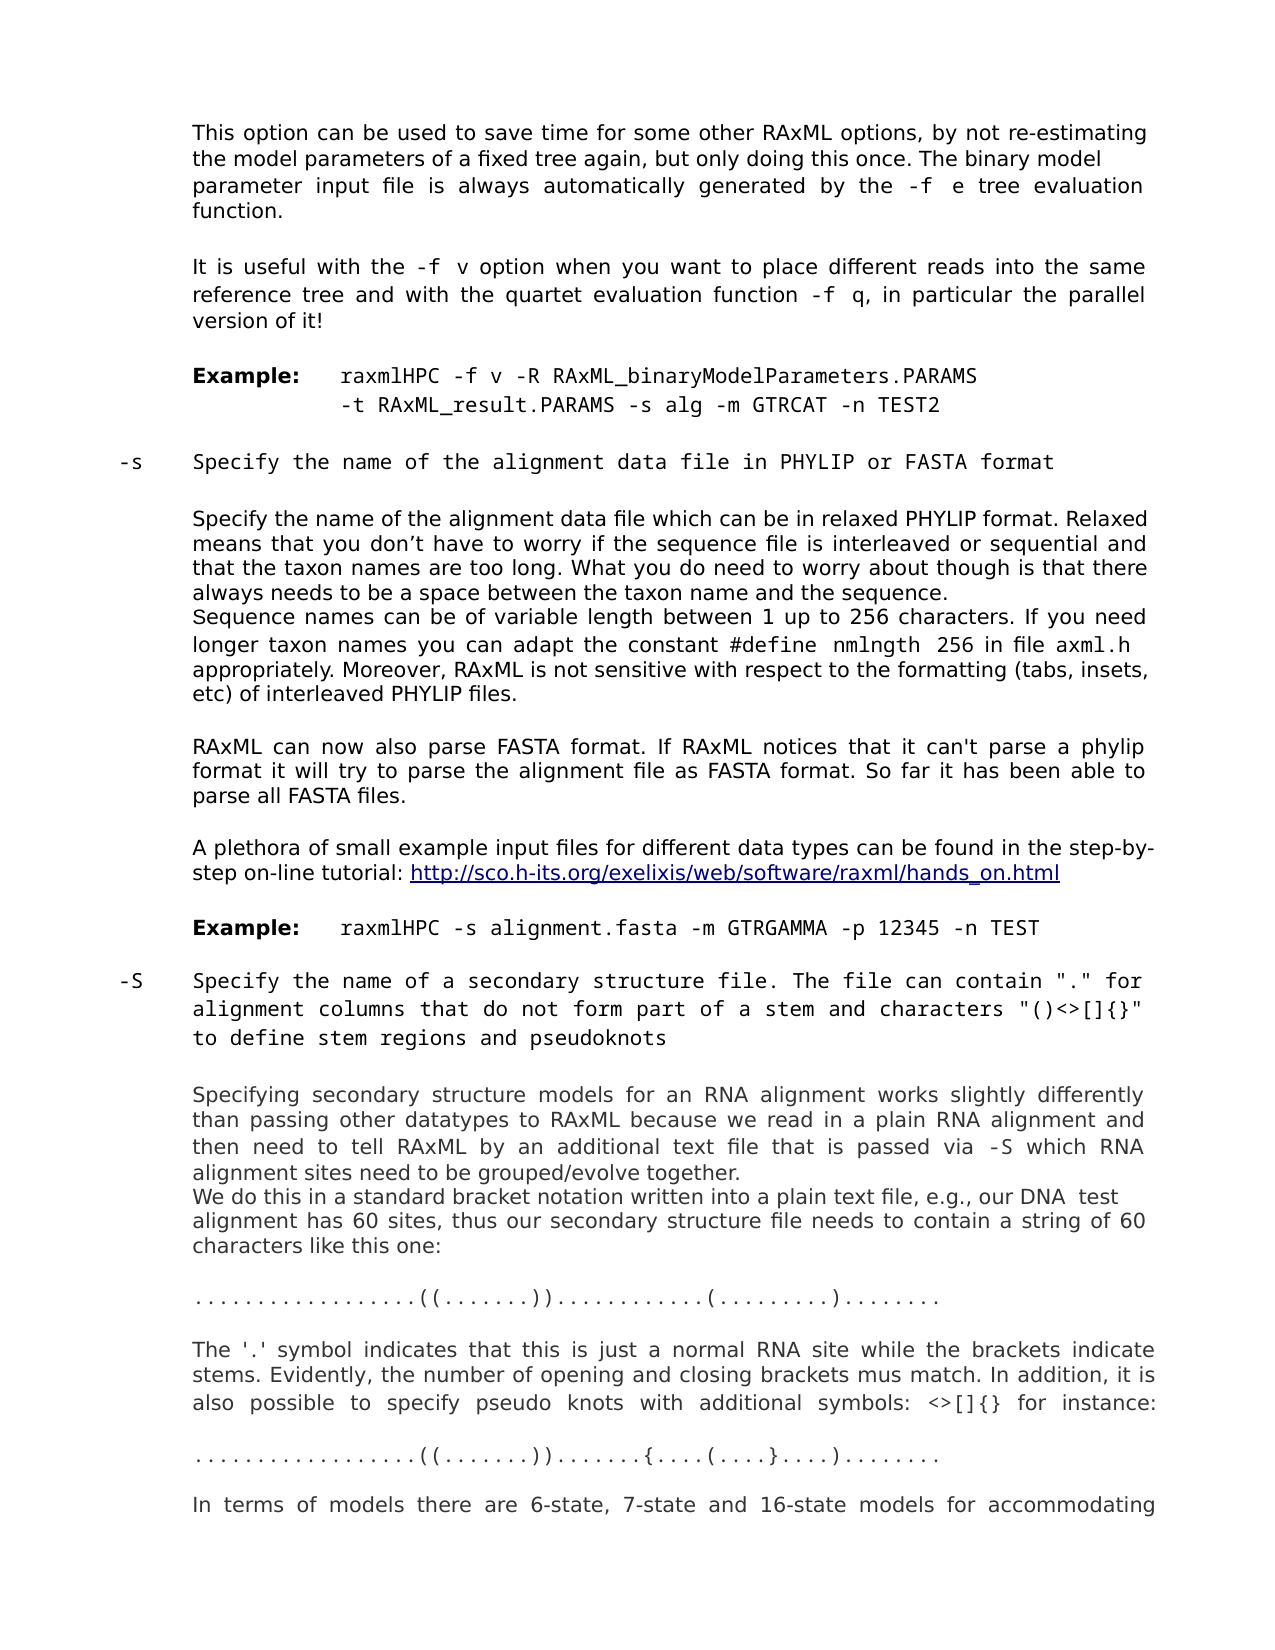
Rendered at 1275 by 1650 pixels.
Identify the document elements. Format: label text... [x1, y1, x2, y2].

text -s Specify the name of the alignment data file in PHYLIP or FASTA format [118, 447, 1157, 475]
text A plethora of small example input files for different data types can be found in the step-by- step on-line tutorial: http://sco.h-its.org/exelixis/web/software/raxml/hands_on.html [118, 836, 1157, 885]
text RAxML can now also parse FASTA format. If RAxML notices that it can't parse a phylip format it will try to parse the alignment file as FASTA format. So far it has been able to parse all FASTA files. [118, 735, 1157, 808]
text Specify the name of the alignment data file which can be in relaxed PHYLIP format. Relaxed means that you don’t have to worry if the sequence file is interleaved or sequential and that the taxon names are too long. What you do need to worry about though is that there always needs to be a space between the taxon name and the sequence. [118, 504, 1157, 605]
text Specifying secondary structure models for an RNA alignment works slightly differently than passing other datatypes to RAxML because we read in a plain RNA alignment and then need to tell RAxML by an additional text file that is passed via -S which RNA alignment sites need to be grouped/evolve together. [118, 1080, 1157, 1185]
text Example: raxmlHPC -f v -R RAxML_binaryModelParameters.PARAMS [118, 362, 1157, 390]
text It is useful with the -f v option when you want to place different reads into the same reference tree and with the quartet evaluation function -f q, in particular the parallel version of it! [118, 252, 1157, 333]
text Sequence names can be of variable length between 1 up to 256 characters. If you need longer taxon names you can adapt the constant #define nmlngth 256 in file axml.h appropriately. Moreover, RAxML is not sensitive with respect to the formatting (tabs, insets, etc) of interleaved PHYLIP files. [118, 605, 1157, 707]
text Example: raxmlHPC -s alignment.fasta -m GTRGAMMA -p 12345 -n TEST [118, 913, 1157, 942]
text alignment columns that do not form part of a stem and characters "()<>[]{}" to define stem regions and pseudoknots [118, 994, 1157, 1051]
text -t RAxML_result.PARAMS -s alg -m GTRCAT -n TEST2 [118, 390, 1157, 418]
text We do this in a standard bracket notation written into a plain text file, e.g., our DNA test alignment has 60 sites, thus our secondary structure file needs to contain a string of 60 characters like this one: [118, 1185, 1157, 1258]
text ..................((.......))............(.........)........ The '.' symbol indicates that this is just a normal RNA site while the brackets indicate stems. Evidently, the number of opening and closing brackets mus match. In addition, it is also possible to specify pseudo knots with additional symbols: <>[]{} for instance: ..................((.......)).......{....(....}....)........ In terms of models there are 6-state, 7-state and 16-state models for accommodating [192, 1258, 1157, 1517]
text -S Specify the name of a secondary structure file. The file can contain "." for [118, 966, 1157, 994]
text This option can be used to save time for some other RAxML options, by not re-estimating the model parameters of a fixed tree again, but only doing this once. The binary model parameter input file is always automatically generated by the -f e tree evaluation function. [118, 118, 1157, 223]
